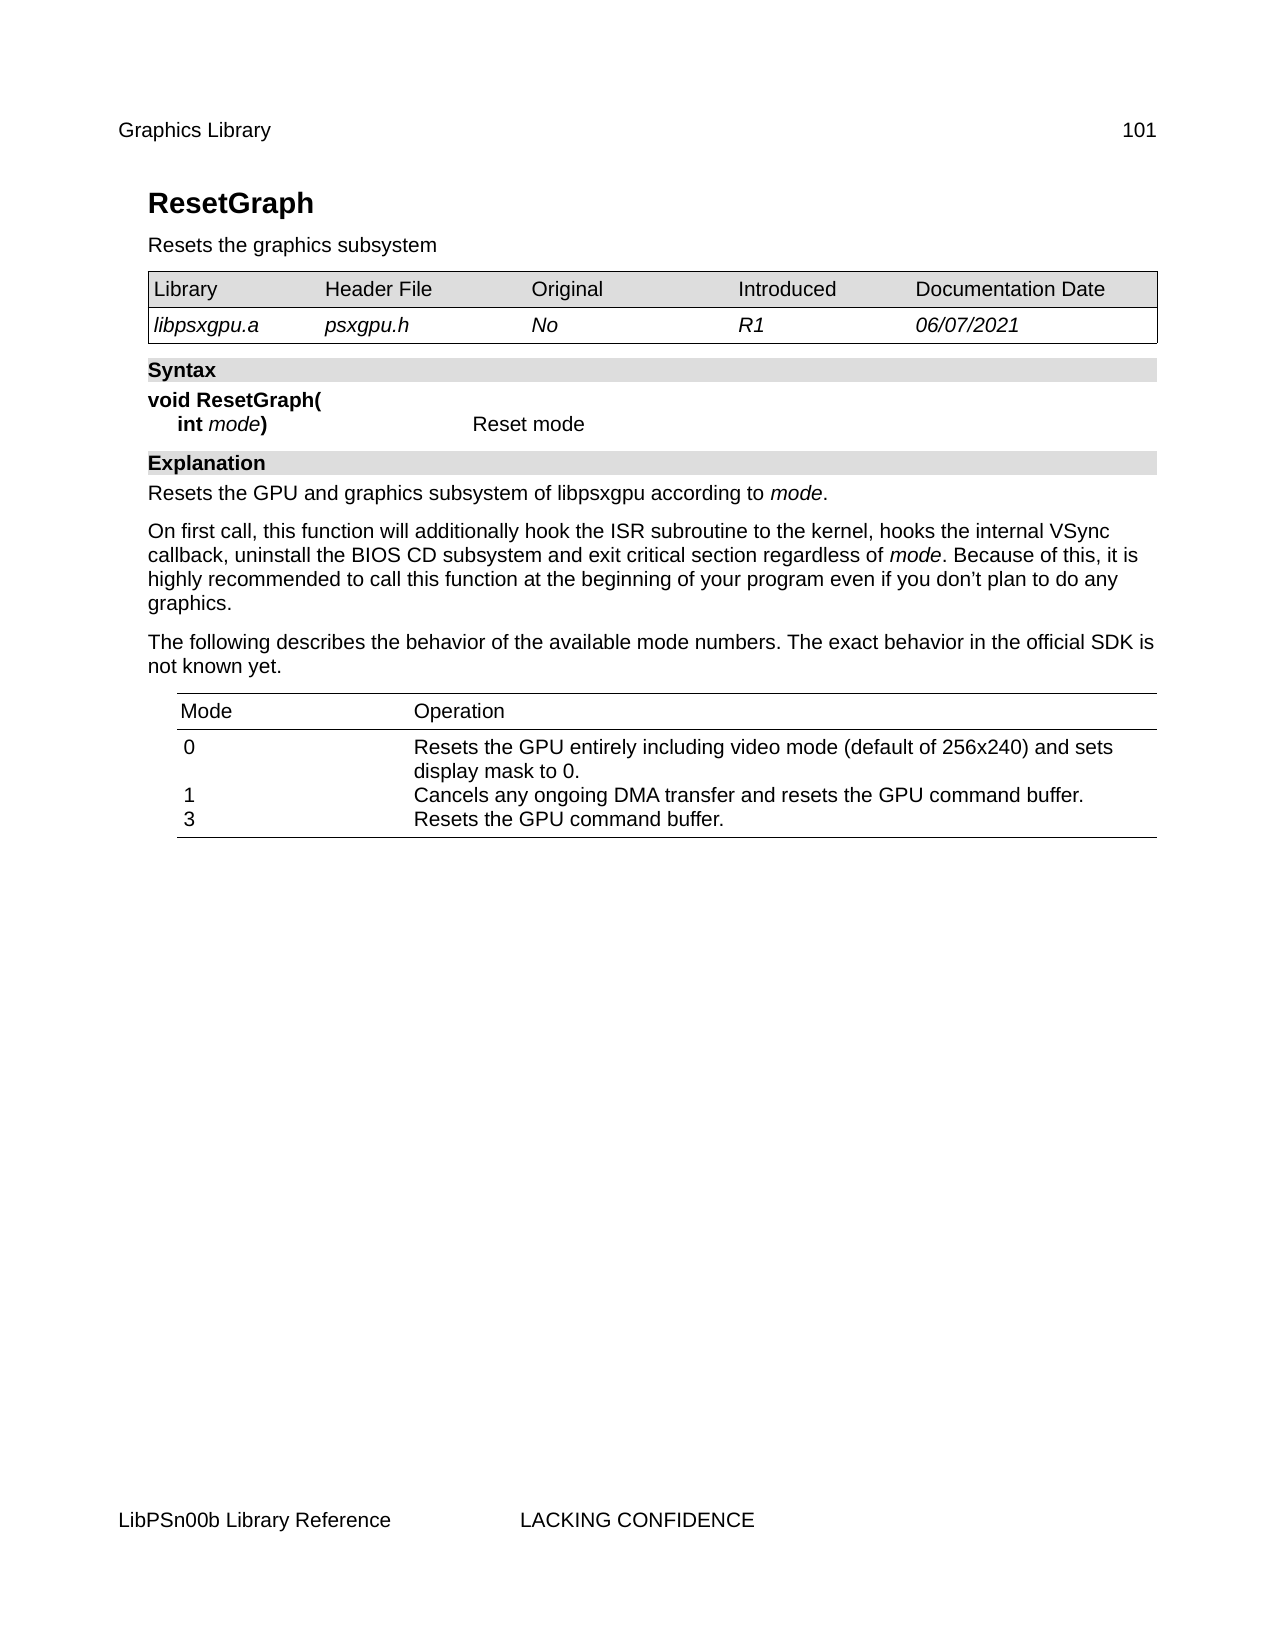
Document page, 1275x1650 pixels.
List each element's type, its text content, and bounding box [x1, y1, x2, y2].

text 3 Resets the GPU command buffer. [177, 801, 1157, 837]
text void ResetGraph( [148, 388, 1157, 412]
text Library Header File Original Introduced Documentation Date [149, 272, 1157, 307]
text 1 Cancels any ongoing DMA transfer and resets the GPU command buffer. [177, 777, 1157, 801]
subtitle Syntax [148, 358, 1157, 382]
subtitle ResetGraph [148, 186, 1157, 220]
subtitle Explanation [148, 451, 1157, 475]
text Resets the GPU and graphics subsystem of libpsxgpu according to mode. [148, 481, 1157, 504]
text Mode Operation [177, 694, 1157, 723]
text The following describes the behavior of the available mode numbers. The exact behavior in the official SDK is not known yet. [148, 630, 1157, 678]
text libpsxgpu.a psxgpu.h No R1 06/07/2021 [149, 308, 1157, 343]
text 0 Resets the GPU entirely including video mode (default of 256x240) and sets display mask to 0. [177, 730, 1157, 777]
text int mode) Reset mode [148, 412, 1157, 436]
text Resets the graphics subsystem [148, 232, 1157, 256]
text On first call, this function will additionally hook the ISR subroutine to the kernel, hooks the internal VSync callback, uninstall the BIOS CD subsystem and exit critical section regardless of mode. Because of this, it is highly recommended to call this function at the beginning of your program even if you don’t plan to do any graphics. [148, 519, 1157, 615]
